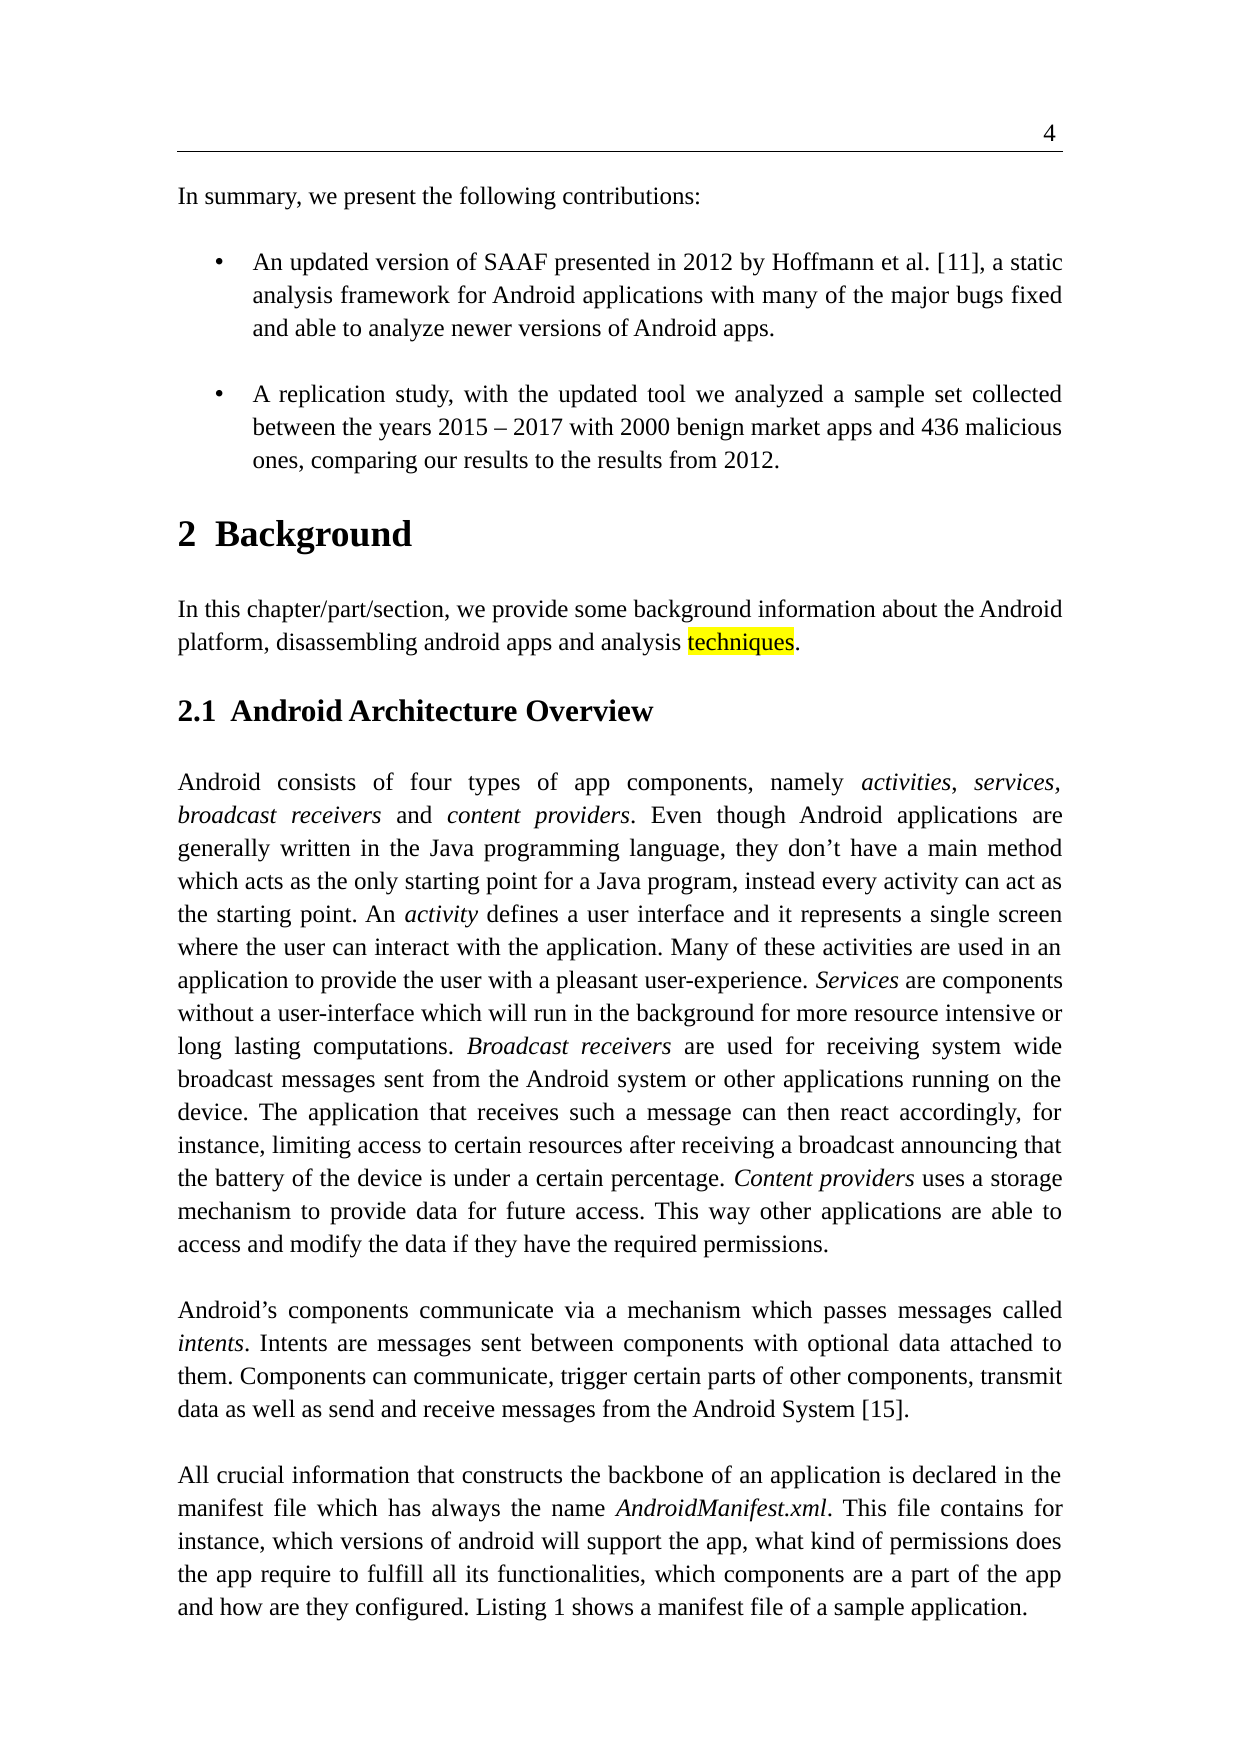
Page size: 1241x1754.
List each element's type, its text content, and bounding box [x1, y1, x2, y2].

text Android consists of four types of app components, namely activities, services, broadcast receivers and content providers. Even though Android applications are generally written in the Java programming language, they don’t have a main method which acts as the only starting point for a Java program, instead every activity can act as the starting point. An activity defines a user interface and it represents a single screen where the user can interact with the application. Many of these activities are used in an application to provide the user with a pleasant user-experience. Services are components without a user-interface which will run in the background for more resource intensive or long lasting computations. Broadcast receivers are used for receiving system wide broadcast messages sent from the Android system or other applications running on the device. The application that receives such a message can then react accordingly, for instance, limiting access to certain resources after receiving a broadcast announcing that the battery of the device is under a certain percentage. Content providers uses a storage mechanism to provide data for future access. This way other applications are able to access and modify the data if they have the required permissions. [177, 767, 1063, 1258]
list An updated version of SAAF presented in 2012 by Hoffmann et al. [11], a static analysis framework for Android applications with many of the major bugs fixed and able to analyze newer versions of Android apps. [215, 247, 1063, 342]
text In this chapter/part/section, we provide some background information about the Android platform, disassembling android apps and analysis techniques. [177, 594, 1063, 655]
text All crucial information that constructs the backbone of an application is declared in the manifest file which has always the name AndroidManifest.xml. This file contains for instance, which versions of android will support the app, what kind of permissions does the app require to fulfill all its functionalities, which components are a part of the app and how are they configured. Listing 1 shows a manifest file of a sample application. [177, 1460, 1063, 1621]
text 2 Background [177, 511, 1063, 554]
text 2.1 Android Architecture Overview [177, 693, 1063, 729]
text Android’s components communicate via a mechanism which passes messages called intents. Intents are messages sent between components with optional data attached to them. Components can communicate, trigger certain parts of other components, transmit data as well as send and receive messages from the Android System [15]. [177, 1295, 1063, 1423]
text In summary, we present the following contributions: [177, 181, 1063, 209]
list A replication study, with the updated tool we analyzed a sample set collected between the years 2015 – 2017 with 2000 benign market apps and 436 malicious ones, comparing our results to the results from 2012. [215, 379, 1063, 474]
